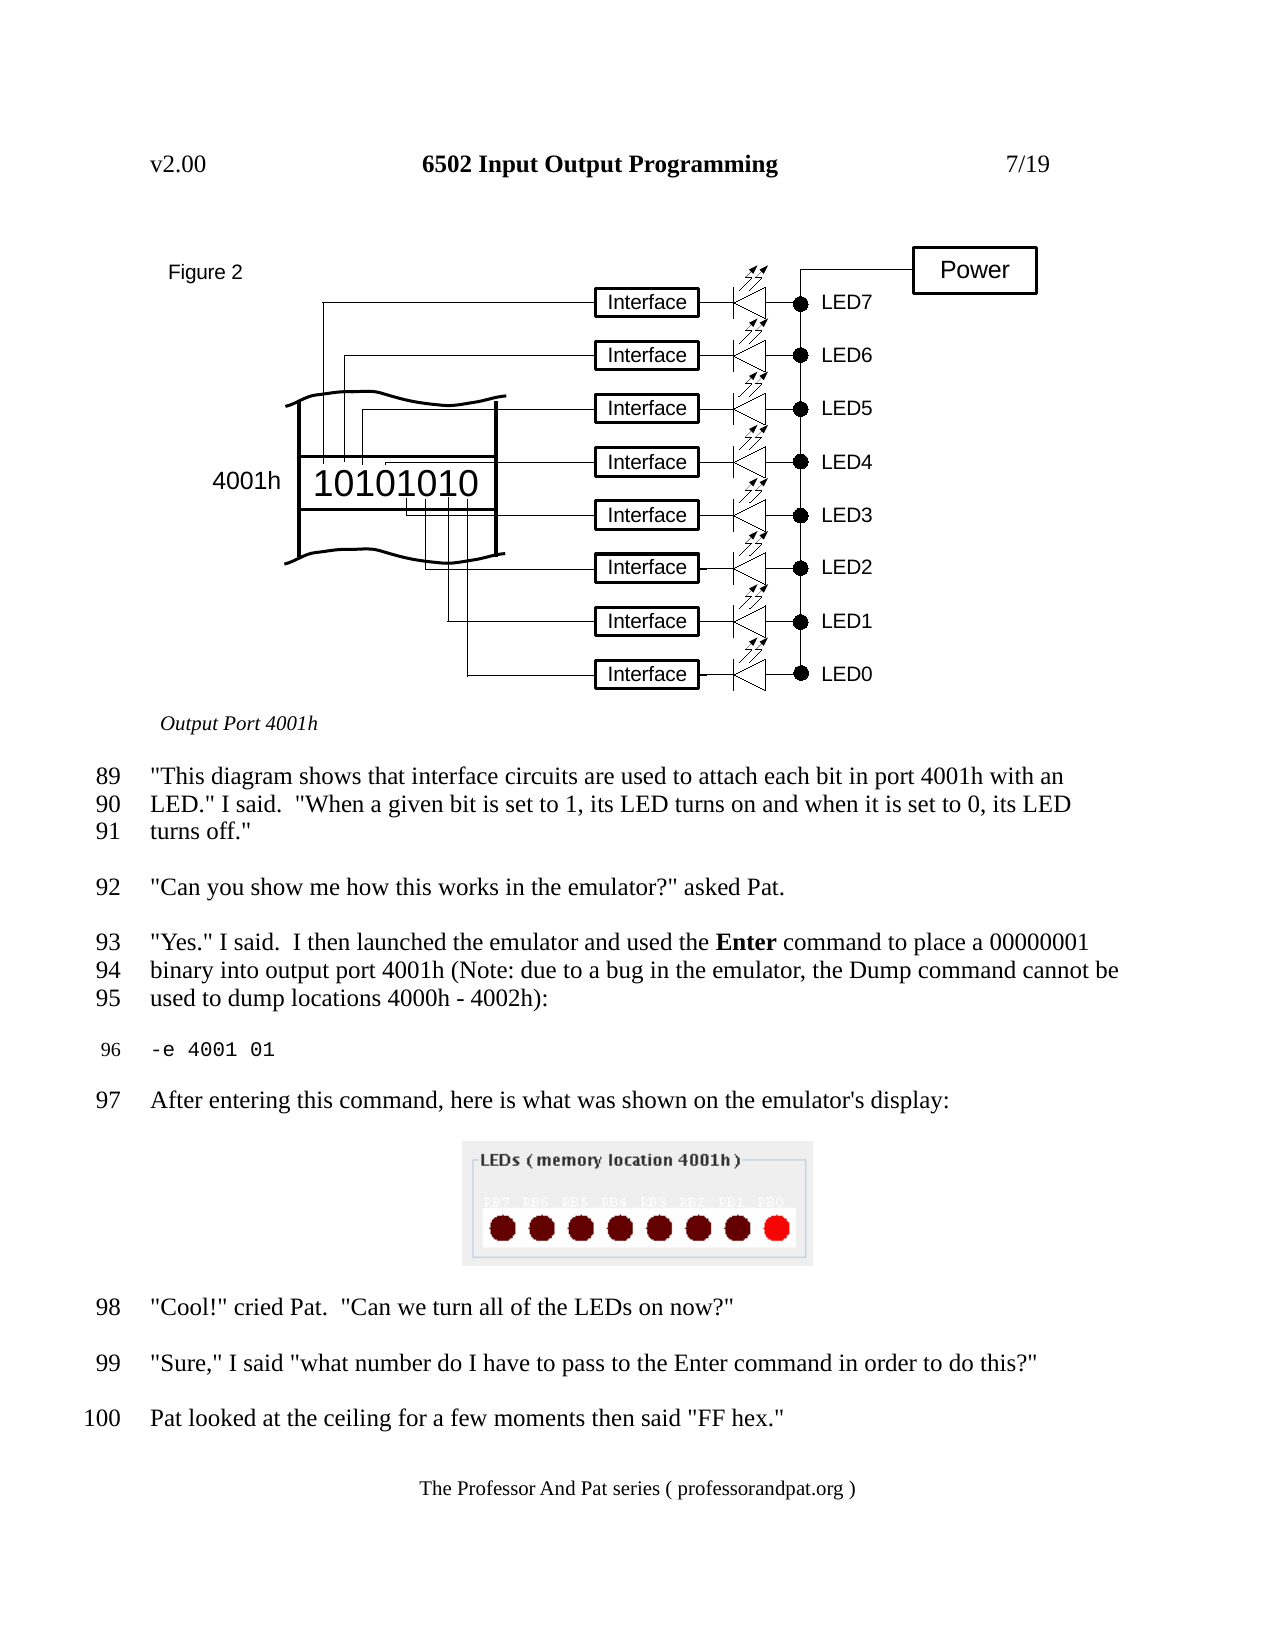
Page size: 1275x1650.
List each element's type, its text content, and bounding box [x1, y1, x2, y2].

text "This diagram shows that interface circuits are used to attach each bit in port 4001h with an LED." I said. "When a given bit is set to 1, its LED turns on and when it is set to 0, its LED turns off." [150, 762, 1125, 845]
text Pat looked at the ceiling for a few moments then said "FF hex." [150, 1404, 1125, 1432]
text After entering this command, here is what was shown on the emulator's display: [150, 1086, 1125, 1114]
text Output Port 4001h [160, 238, 1109, 734]
text "Yes." I said. I then launched the emulator and used the Enter command to place a 00000001 binary into output port 4001h (Note: due to a bug in the emulator, the Dump command cannot be used to dump locations 4000h - 4002h): [150, 928, 1125, 1011]
text "Can you show me how this works in the emulator?" asked Pat. [150, 873, 1125, 901]
picture [462, 1141, 813, 1266]
text "Sure," I said "what number do I have to pass to the Enter command in order to do this?" [150, 1349, 1125, 1376]
text "Cool!" cried Pat. "Can we turn all of the LEDs on now?" [150, 1293, 1125, 1321]
text -e 4001 01 [150, 1039, 1125, 1063]
